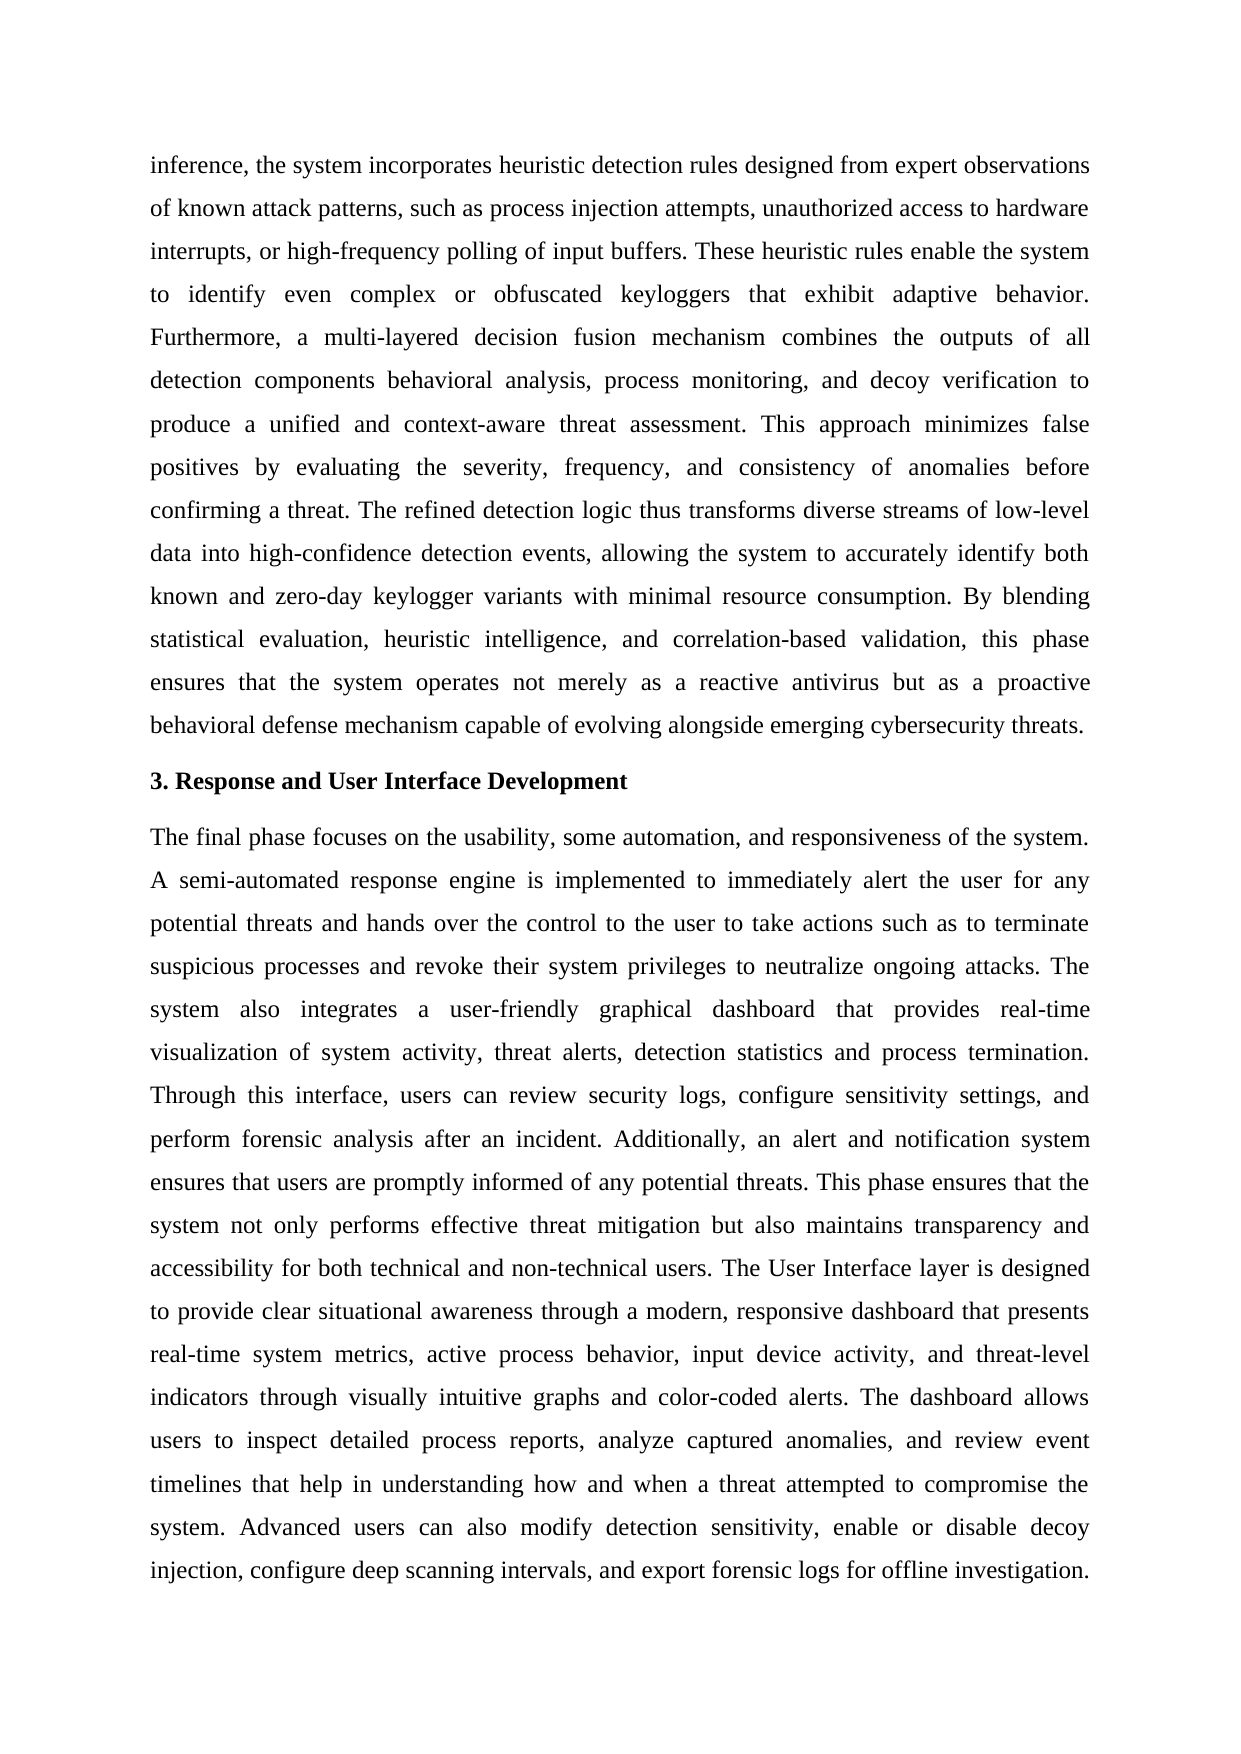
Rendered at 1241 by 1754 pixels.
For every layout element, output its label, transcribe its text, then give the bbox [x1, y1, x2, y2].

text 3. Response and User Interface Development [150, 766, 1091, 795]
text inference, the system incorporates heuristic detection rules designed from expert observations of known attack patterns, such as process injection attempts, unauthorized access to hardware interrupts, or high-frequency polling of input buffers. These heuristic rules enable the system to identify even complex or obfuscated keyloggers that exhibit adaptive behavior. Furthermore, a multi-layered decision fusion mechanism combines the outputs of all detection components behavioral analysis, process monitoring, and decoy verification to produce a unified and context-aware threat assessment. This approach minimizes false positives by evaluating the severity, frequency, and consistency of anomalies before confirming a threat. The refined detection logic thus transforms diverse streams of low-level data into high-confidence detection events, allowing the system to accurately identify both known and zero-day keylogger variants with minimal resource consumption. By blending statistical evaluation, heuristic intelligence, and correlation-based validation, this phase ensures that the system operates not merely as a reactive antivirus but as a proactive behavioral defense mechanism capable of evolving alongside emerging cybersecurity threats. [150, 150, 1091, 739]
text The final phase focuses on the usability, some automation, and responsiveness of the system. A semi-automated response engine is implemented to immediately alert the user for any potential threats and hands over the control to the user to take actions such as to terminate suspicious processes and revoke their system privileges to neutralize ongoing attacks. The system also integrates a user-friendly graphical dashboard that provides real-time visualization of system activity, threat alerts, detection statistics and process termination. Through this interface, users can review security logs, configure sensitivity settings, and perform forensic analysis after an incident. Additionally, an alert and notification system ensures that users are promptly informed of any potential threats. This phase ensures that the system not only performs effective threat mitigation but also maintains transparency and accessibility for both technical and non-technical users. The User Interface layer is designed to provide clear situational awareness through a modern, responsive dashboard that presents real-time system metrics, active process behavior, input device activity, and threat-level indicators through visually intuitive graphs and color-coded alerts. The dashboard allows users to inspect detailed process reports, analyze captured anomalies, and review event timelines that help in understanding how and when a threat attempted to compromise the system. Advanced users can also modify detection sensitivity, enable or disable decoy injection, configure deep scanning intervals, and export forensic logs for offline investigation. [150, 822, 1091, 1584]
